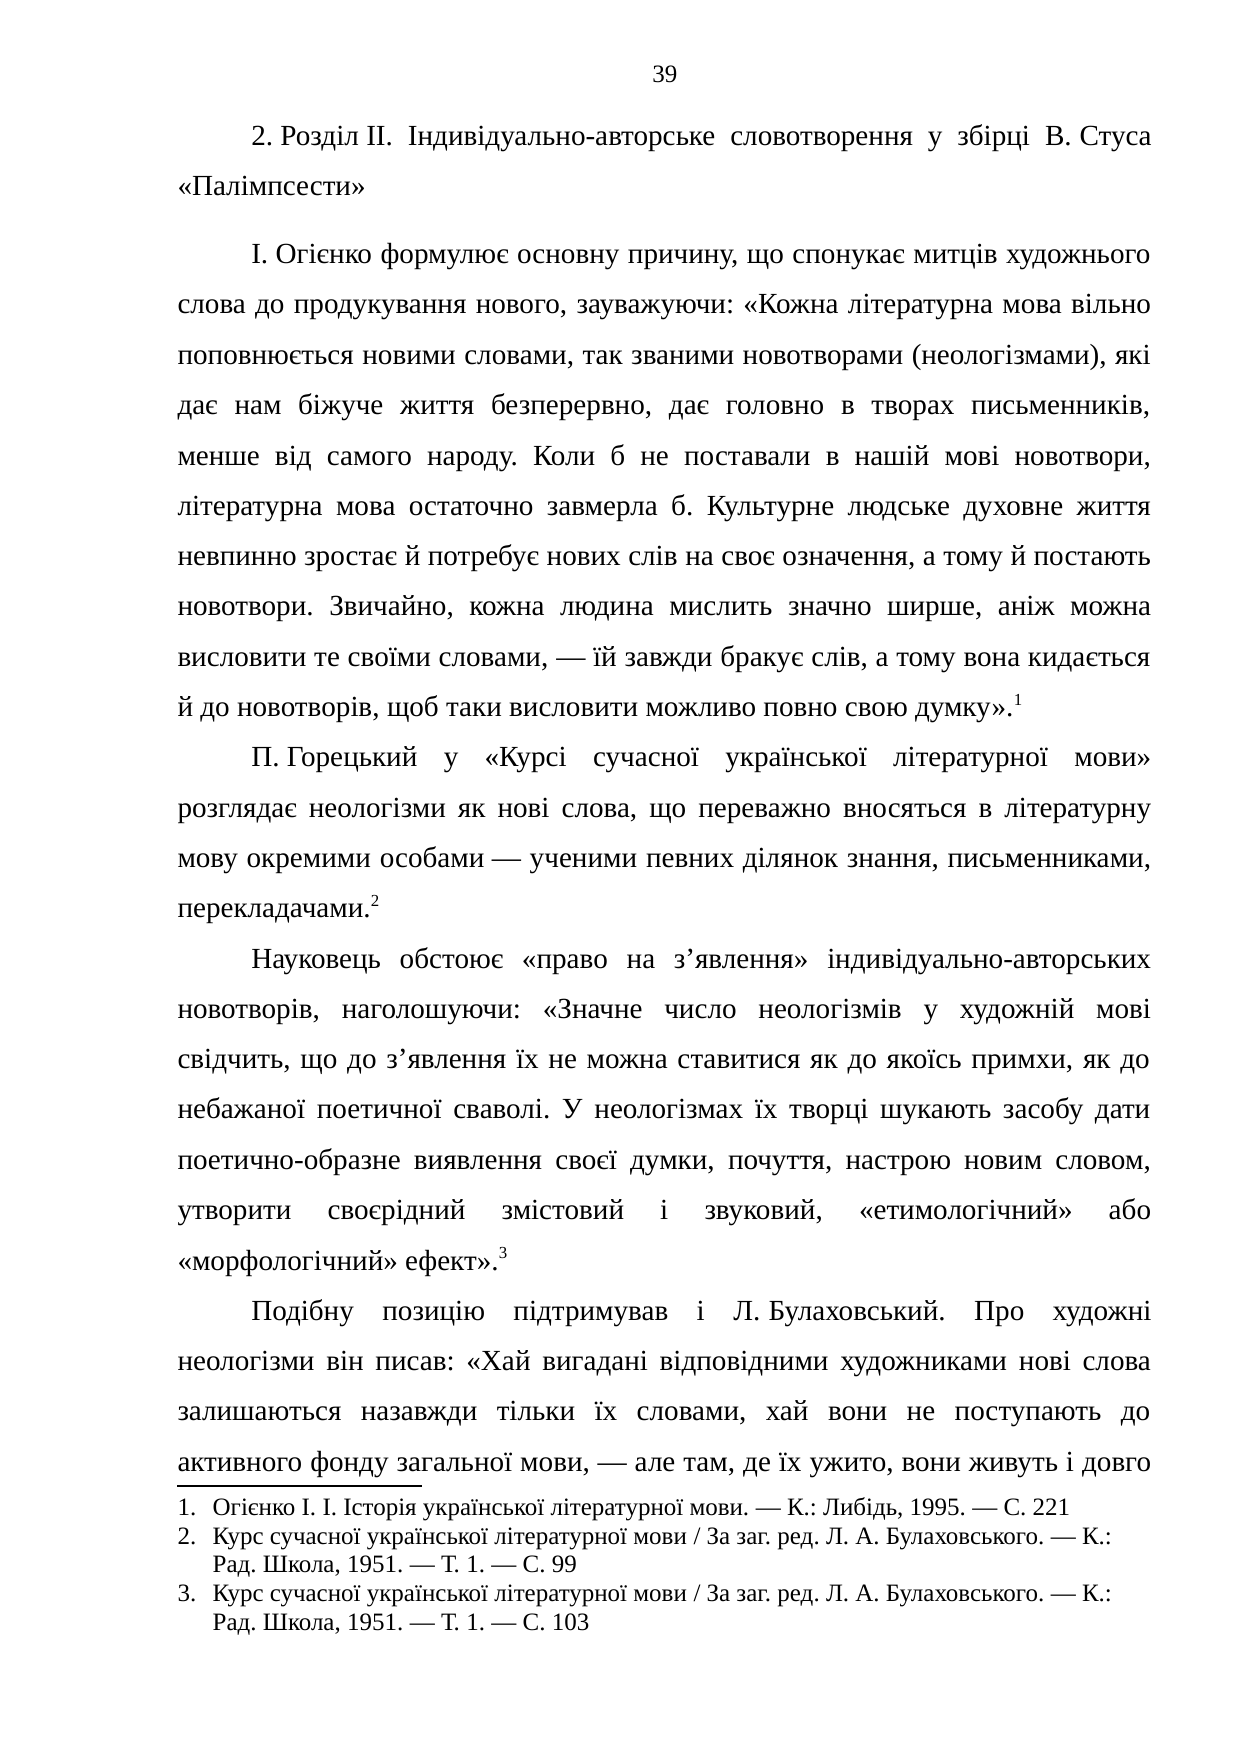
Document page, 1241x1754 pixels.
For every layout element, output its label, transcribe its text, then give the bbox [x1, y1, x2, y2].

text Подібну позицію підтримував і Л. Булаховський. Про художні неологізми він писав: «Хай вигадані відповідними художниками нові слова залишаються назавжди тільки їх словами, хай вони не поступають до активного фонду загальної мови, — але там, де їх ужито, вони живуть і довго [177, 1293, 1152, 1477]
text Науковець обстоює «право на з’явлення» індивідуально-авторських новотворів, наголошуючи: «Значне число неологізмів у художній мові свідчить, що до з’явлення їх не можна ставитися як до якоїсь примхи, як до небажаної поетичної сваволі. У неологізмах їх творці шукають засобу дати поетично-образне виявлення своєї думки, почуття, настрою новим словом, утворити своєрідний змістовий і звуковий, «етимологічний» або «морфологічний» ефект». [177, 941, 1152, 1276]
text Огієнко І. І. Історія української літературної мови. — К.: Либідь, 1995. — С. 221 [177, 1492, 1152, 1521]
text П. Горецький у «Курсі сучасної української літературної мови» розглядає неологізми як нові слова, що переважно вносяться в літературну мову окремими особами — ученими певних ділянок знання, письменниками, перекладачами. [177, 739, 1152, 924]
text Курс сучасної української літературної мови / За заг. ред. Л. А. Булаховського. — К.: Рад. Школа, 1951. — Т. 1. — С. 103 [177, 1578, 1152, 1636]
text Курс сучасної української літературної мови / За заг. ред. Л. А. Булаховського. — К.: Рад. Школа, 1951. — Т. 1. — С. 99 [177, 1521, 1152, 1578]
text І. Огієнко формулює основну причину, що спонукає митців художнього слова до продукування нового, зауважуючи: «Кожна літературна мова вільно поповнюється новими словами, так званими новотворами (неологізмами), які дає нам біжуче життя безперервно, дає головно в творах письменників, менше від самого народу. Коли б не поставали в нашій мові новотвори, літературна мова остаточно завмерла б. Культурне людське духовне життя невпинно зростає й потребує нових слів на своє означення, а тому й постають новотвори. Звичайно, кожна людина мислить значно ширше, аніж можна висловити те своїми словами, — їй завжди бракує слів, а тому вона кидається й до новотворів, щоб таки висловити можливо повно свою думку». [177, 236, 1152, 723]
subtitle 2. Розділ ІІ. Індивідуально-авторське словотворення у збірці В. Стуса «Палімпсести» [177, 118, 1152, 202]
